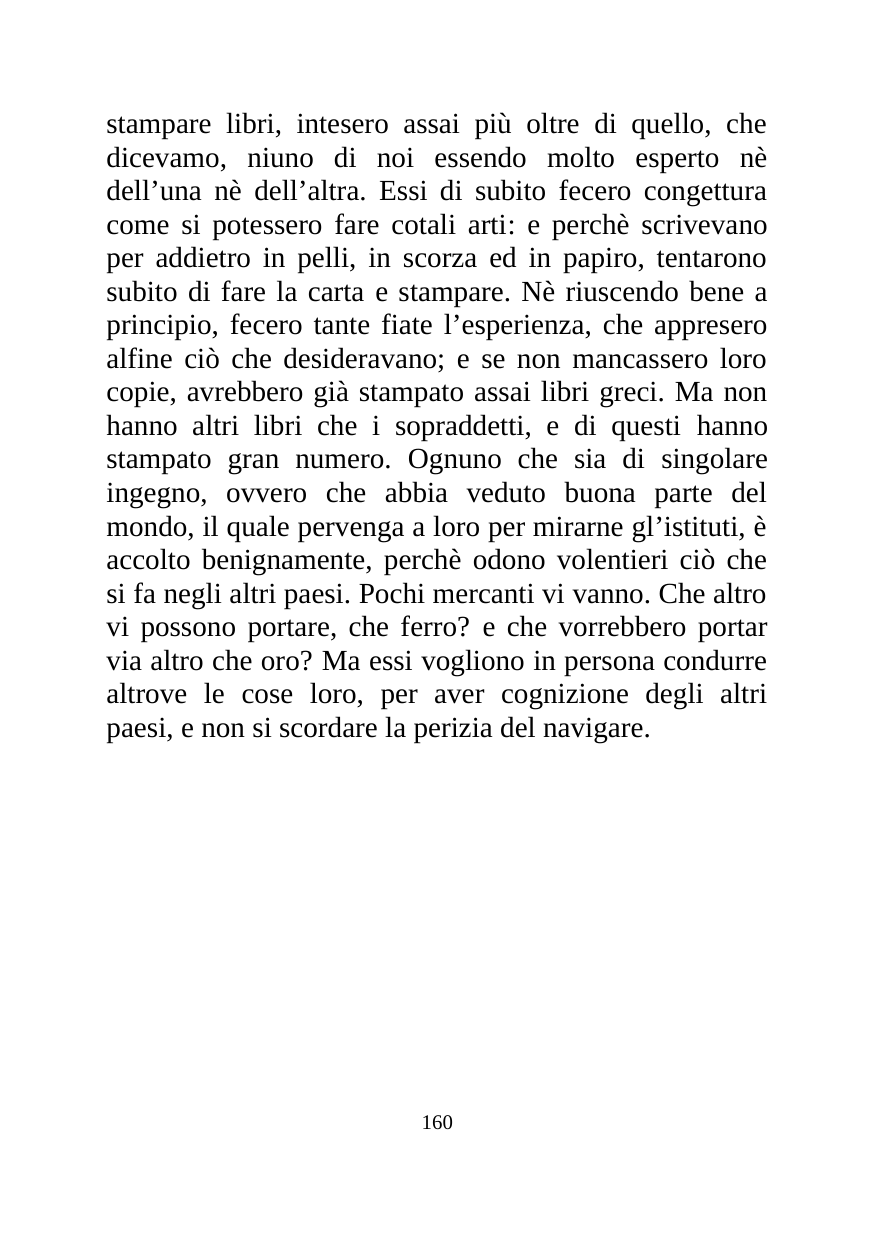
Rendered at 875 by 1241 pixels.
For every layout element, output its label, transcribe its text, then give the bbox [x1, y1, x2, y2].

text stampare libri, intesero assai più oltre di quello, che dicevamo, niuno di noi essendo molto esperto nè dell’una nè dell’altra. Essi di subito fecero congettura come si potessero fare cotali arti: e perchè scrivevano per addietro in pelli, in scorza ed in papiro, tentarono subito di fare la carta e stampare. Nè riuscendo bene a principio, fecero tante fiate l’esperienza, che appresero alfine ciò che desideravano; e se non mancassero loro copie, avrebbero già stampato assai libri greci. Ma non hanno altri libri che i sopraddetti, e di questi hanno stampato gran numero. Ognuno che sia di singolare ingegno, ovvero che abbia veduto buona parte del mondo, il quale pervenga a loro per mirarne gl’istituti, è accolto benignamente, perchè odono volentieri ciò che si fa negli altri paesi. Pochi mercanti vi vanno. Che altro vi possono portare, che ferro? e che vorrebbero portar via altro che oro? Ma essi vogliono in persona condurre altrove le cose loro, per aver cognizione degli altri paesi, e non si scordare la perizia del navigare. [106, 106, 768, 743]
